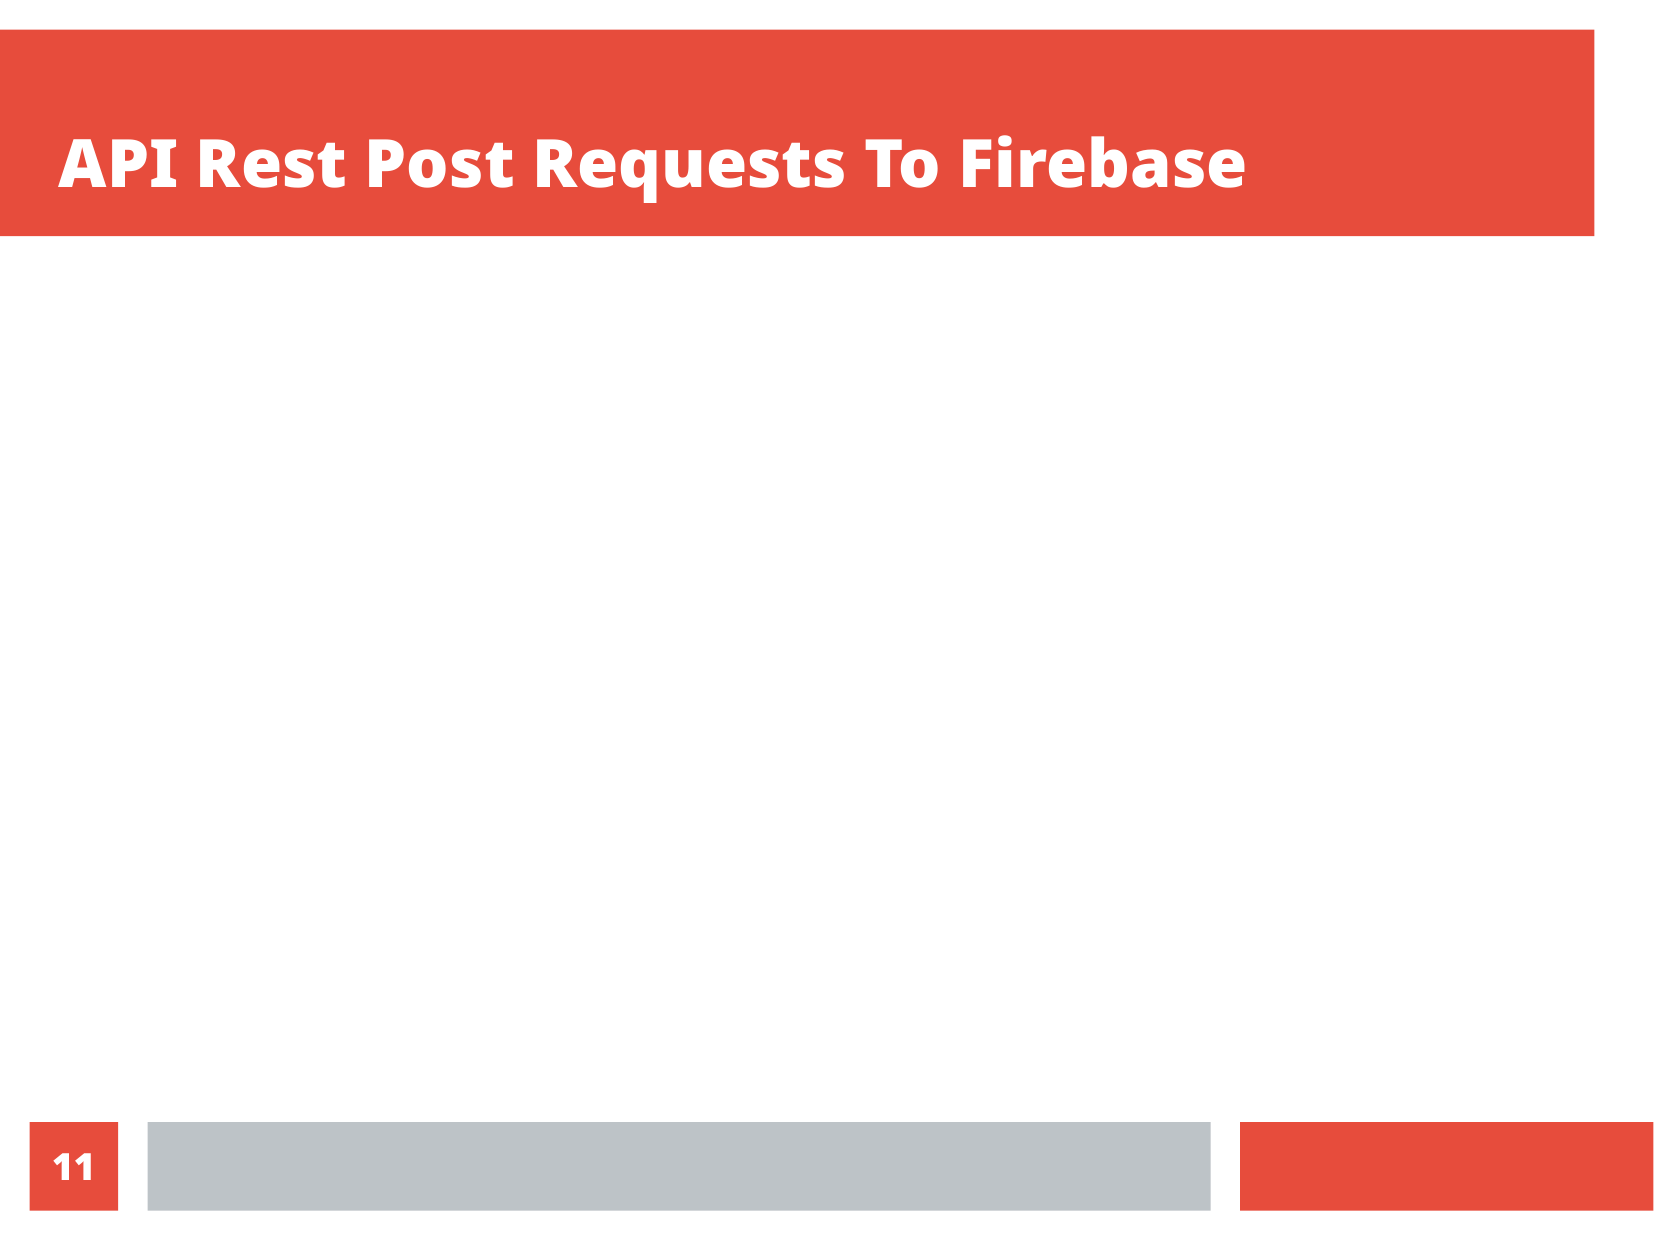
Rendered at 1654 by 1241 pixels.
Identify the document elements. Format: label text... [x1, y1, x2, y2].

title API Rest Post Requests To Firebase [59, 59, 1595, 207]
